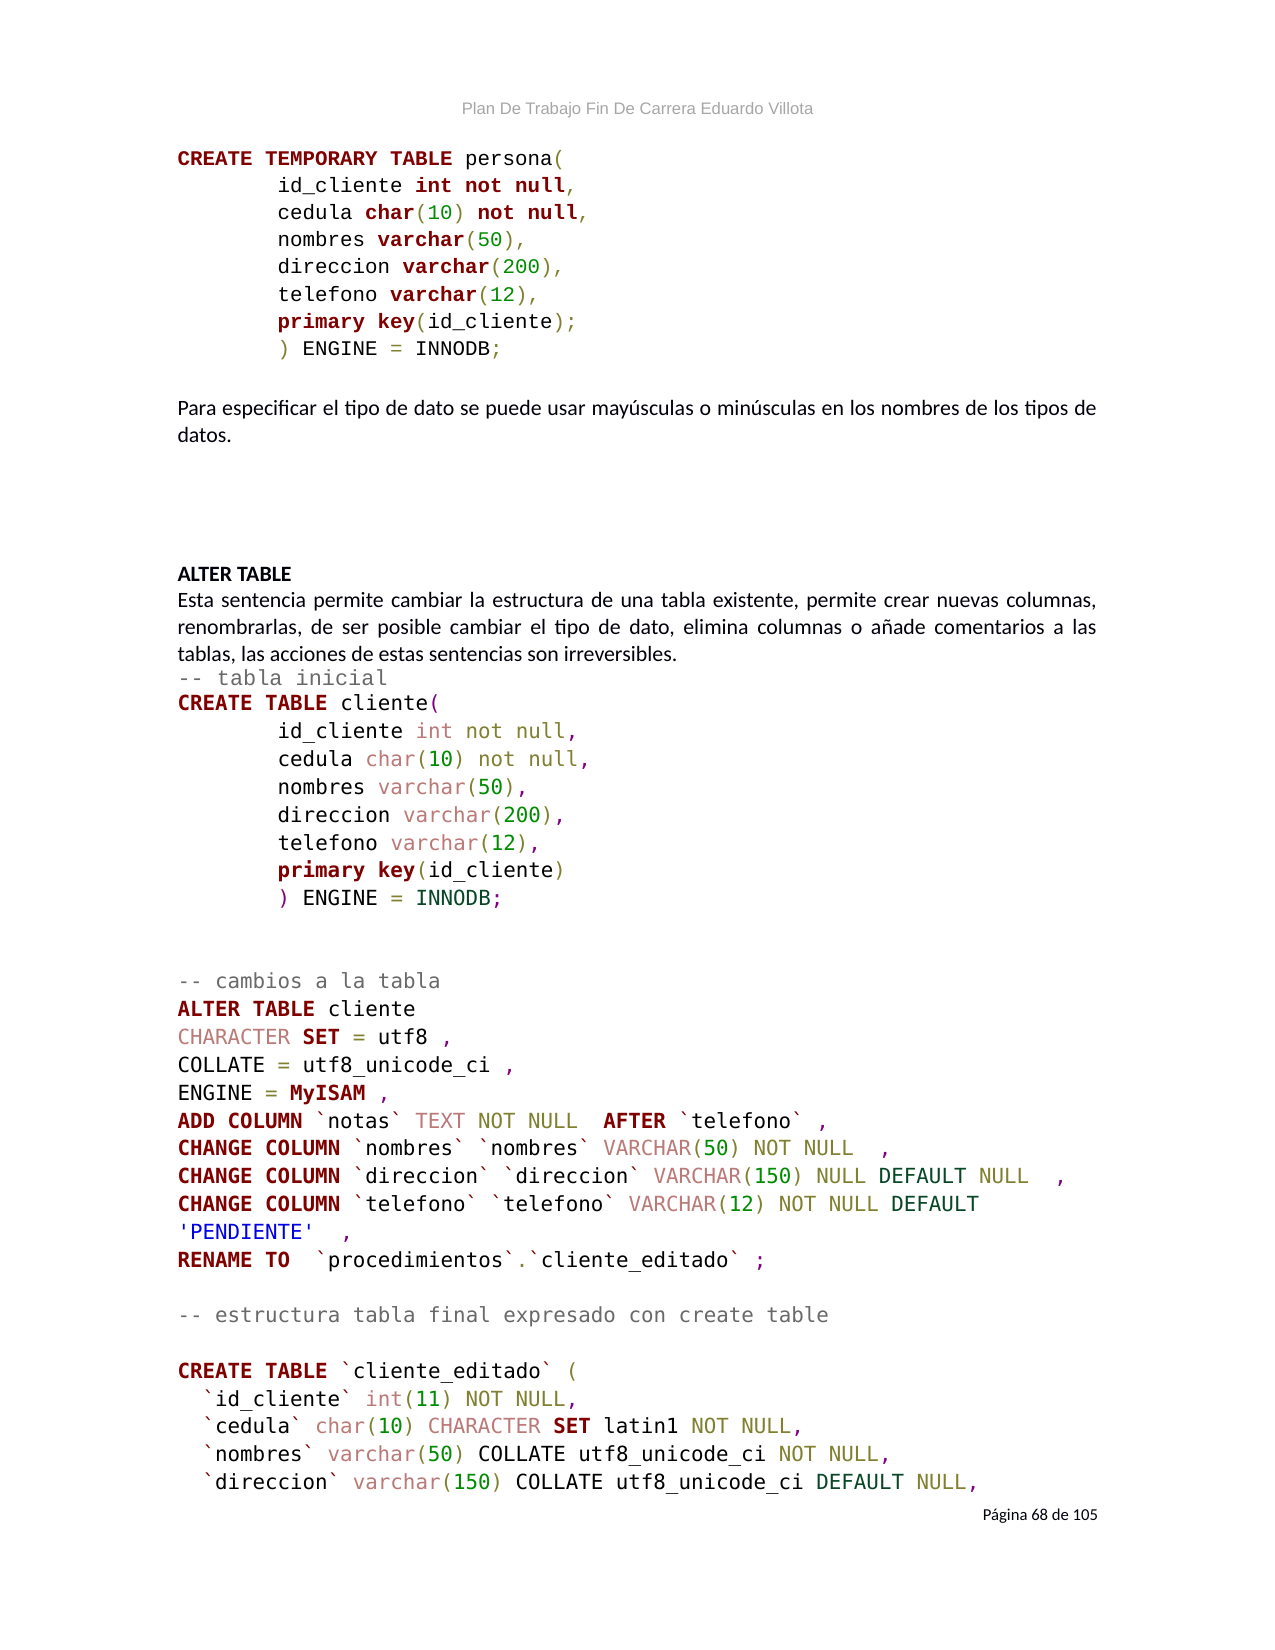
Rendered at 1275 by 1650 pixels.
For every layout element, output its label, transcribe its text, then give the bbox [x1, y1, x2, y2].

text cedula char(10) not null, [177, 202, 1098, 226]
text direccion varchar(200), [177, 256, 1098, 280]
text id_cliente int not null, [177, 719, 1098, 743]
text telefono varchar(12), [177, 283, 1098, 307]
text ) ENGINE = INNODB; [177, 338, 1098, 362]
text CREATE TEMPORARY TABLE persona( [177, 148, 1098, 171]
text primary key(id_cliente) [177, 858, 1098, 883]
text -- tabla inicial [177, 667, 1098, 691]
text direccion varchar(200), [177, 803, 1098, 827]
text CHANGE COLUMN `telefono` `telefono` VARCHAR(12) NOT NULL DEFAULT 'PENDIENTE' , [177, 1192, 1098, 1244]
text `direccion` varchar(150) COLLATE utf8_unicode_ci DEFAULT NULL, [177, 1470, 1098, 1494]
text `cedula` char(10) CHARACTER SET latin1 NOT NULL, [177, 1414, 1098, 1439]
text telefono varchar(12), [177, 831, 1098, 855]
text id_cliente int not null, [177, 175, 1098, 198]
text CHANGE COLUMN `nombres` `nombres` VARCHAR(50) NOT NULL , [177, 1136, 1098, 1161]
text Esta sentencia permite cambiar la estructura de una tabla existente, permite crear nuevas columnas, renombrarlas, de ser posible cambiar el tipo de dato, elimina columnas o añade comentarios a las tablas, las acciones de estas sentencias son irreversibles. [177, 587, 1098, 667]
text -- estructura tabla final expresado con create table [177, 1303, 1098, 1328]
text CREATE TABLE cliente( [177, 691, 1098, 716]
text ENGINE = MyISAM , [177, 1081, 1098, 1105]
text `nombres` varchar(50) COLLATE utf8_unicode_ci NOT NULL, [177, 1442, 1098, 1467]
text ADD COLUMN `notas` TEXT NOT NULL AFTER `telefono` , [177, 1109, 1098, 1133]
text ALTER TABLE [177, 560, 1098, 587]
text Para especificar el tipo de dato se puede usar mayúsculas o minúsculas en los nombres de los tipos de datos. [177, 394, 1098, 448]
text ALTER TABLE cliente [177, 997, 1098, 1022]
text CHARACTER SET = utf8 , [177, 1025, 1098, 1049]
text `id_cliente` int(11) NOT NULL, [177, 1387, 1098, 1411]
text cedula char(10) not null, [177, 747, 1098, 771]
text primary key(id_cliente); [177, 311, 1098, 334]
text CHANGE COLUMN `direccion` `direccion` VARCHAR(150) NULL DEFAULT NULL , [177, 1164, 1098, 1188]
text COLLATE = utf8_unicode_ci , [177, 1053, 1098, 1077]
text nombres varchar(50), [177, 229, 1098, 253]
text ) ENGINE = INNODB; [177, 886, 1098, 910]
text -- cambios a la tabla [177, 969, 1098, 994]
text nombres varchar(50), [177, 775, 1098, 799]
text CREATE TABLE `cliente_editado` ( [177, 1359, 1098, 1383]
text RENAME TO `procedimientos`.`cliente_editado` ; [177, 1248, 1098, 1272]
